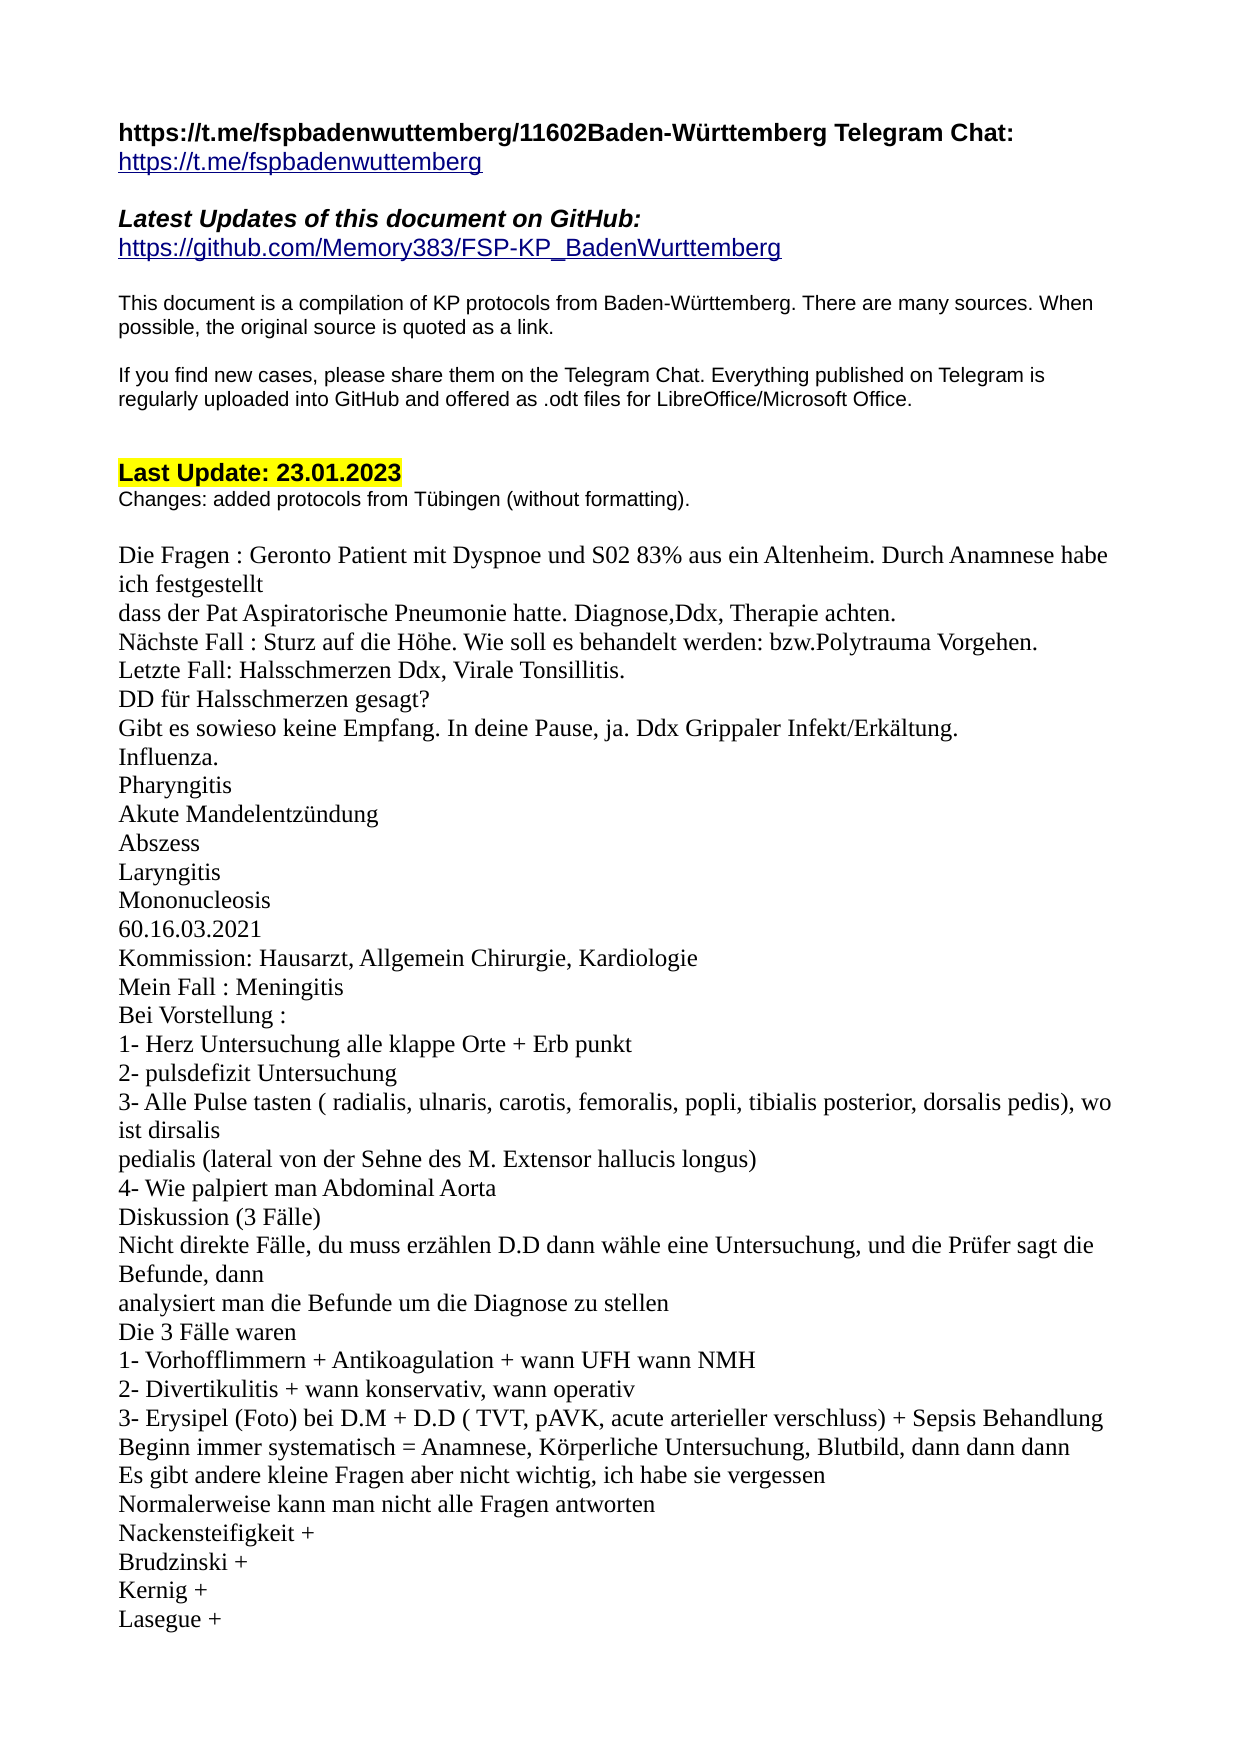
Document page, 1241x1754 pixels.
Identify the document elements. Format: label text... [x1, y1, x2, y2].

text 3- Alle Pulse tasten ( radialis, ulnaris, carotis, femoralis, popli, tibialis posterior, dorsalis pedis), wo ist dirsalis [118, 1087, 1122, 1144]
text Diskussion (3 Fälle) [118, 1202, 1122, 1231]
text Kernig + [118, 1576, 1122, 1604]
text dass der Pat Aspiratorische Pneumonie hatte. Diagnose,Ddx, Therapie achten. [118, 598, 1122, 627]
text Pharyngitis [118, 771, 1122, 799]
text Es gibt andere kleine Fragen aber nicht wichtig, ich habe sie vergessen [118, 1461, 1122, 1489]
text Abszess [118, 828, 1122, 857]
text analysiert man die Befunde um die Diagnose zu stellen [118, 1288, 1122, 1317]
text 4- Wie palpiert man Abdominal Aorta [118, 1173, 1122, 1202]
text Die 3 Fälle waren [118, 1317, 1122, 1346]
text Letzte Fall: Halsschmerzen Ddx, Virale Tonsillitis. [118, 656, 1122, 684]
text DD für Halsschmerzen gesagt? [118, 684, 1122, 713]
text Nackensteifigkeit + [118, 1518, 1122, 1547]
text Nicht direkte Fälle, du muss erzählen D.D dann wähle eine Untersuchung, und die Prüfer sagt die Befunde, dann [118, 1231, 1122, 1288]
text Normalerweise kann man nicht alle Fragen antworten [118, 1489, 1122, 1518]
text 60.16.03.2021 [118, 914, 1122, 943]
text Beginn immer systematisch = Anamnese, Körperliche Untersuchung, Blutbild, dann dann dann [118, 1432, 1122, 1461]
text 3- Erysipel (Foto) bei D.M + D.D ( TVT, pAVK, acute arterieller verschluss) + Sepsis Behandlung [118, 1403, 1122, 1432]
text Laryngitis [118, 857, 1122, 886]
text Influenza. [118, 742, 1122, 771]
text 1- Herz Untersuchung alle klappe Orte + Erb punkt [118, 1029, 1122, 1058]
text Mein Fall : Meningitis [118, 972, 1122, 1001]
text Die Fragen : Geronto Patient mit Dyspnoe und S02 83% aus ein Altenheim. Durch Anamnese habe ich festgestellt [118, 541, 1122, 598]
text Mononucleosis [118, 886, 1122, 914]
text 2- pulsdefizit Untersuchung [118, 1058, 1122, 1087]
text Akute Mandelentzündung [118, 799, 1122, 828]
text Brudzinski + [118, 1547, 1122, 1576]
text Gibt es sowieso keine Empfang. In deine Pause, ja. Ddx Grippaler Infekt/Erkältung. [118, 713, 1122, 742]
text 1- Vorhofflimmern + Antikoagulation + wann UFH wann NMH [118, 1346, 1122, 1374]
text Lasegue + [118, 1604, 1122, 1633]
text Bei Vorstellung : [118, 1001, 1122, 1029]
text Kommission: Hausarzt, Allgemein Chirurgie, Kardiologie [118, 943, 1122, 972]
text Nächste Fall : Sturz auf die Höhe. Wie soll es behandelt werden: bzw.Polytrauma Vorgehen. [118, 627, 1122, 656]
text pedialis (lateral von der Sehne des M. Extensor hallucis longus) [118, 1144, 1122, 1173]
text 2- Divertikulitis + wann konservativ, wann operativ [118, 1374, 1122, 1403]
